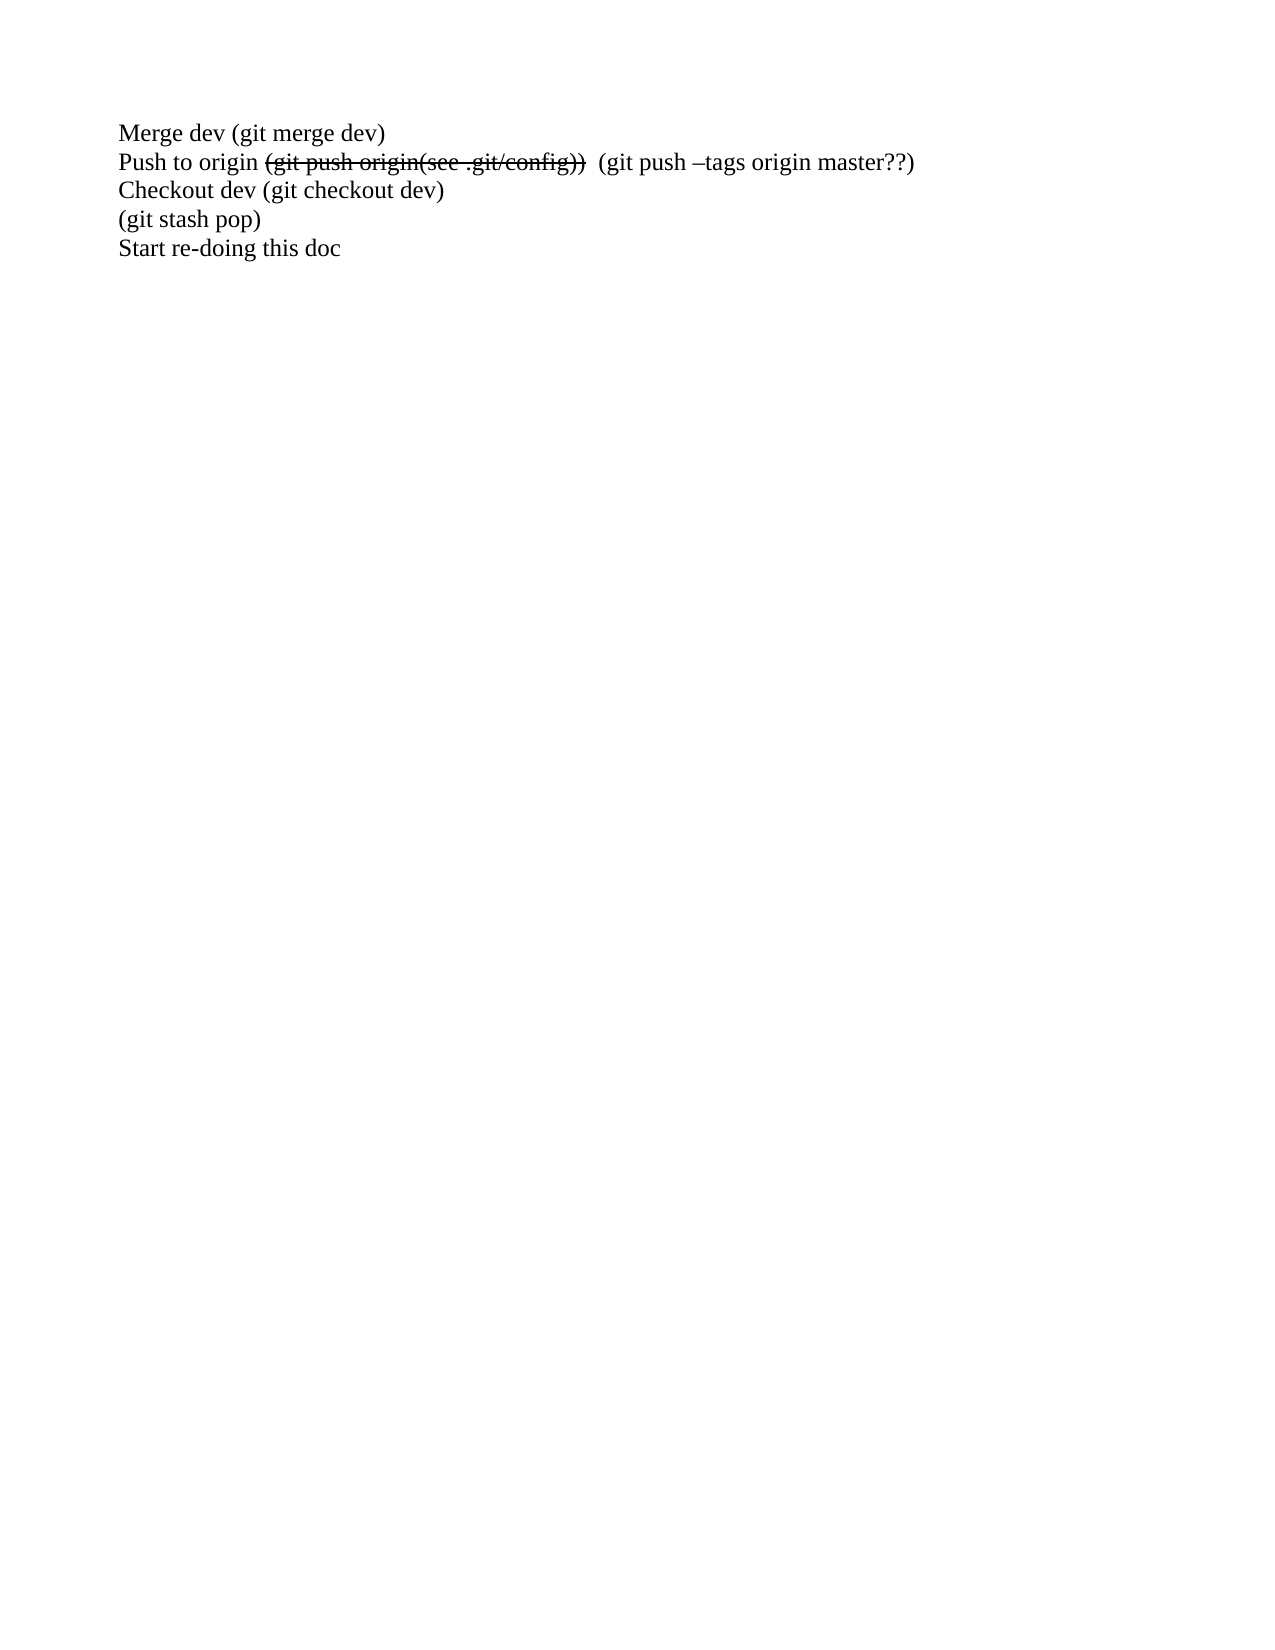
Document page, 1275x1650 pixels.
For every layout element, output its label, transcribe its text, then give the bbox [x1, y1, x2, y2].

text (git stash pop) [118, 204, 1157, 233]
text Start re-doing this doc [118, 233, 1157, 262]
text Push to origin (git push origin(see .git/config)) (git push –tags origin master??) [118, 147, 1157, 176]
text Merge dev (git merge dev) [118, 118, 1157, 147]
text Checkout dev (git checkout dev) [118, 176, 1157, 204]
